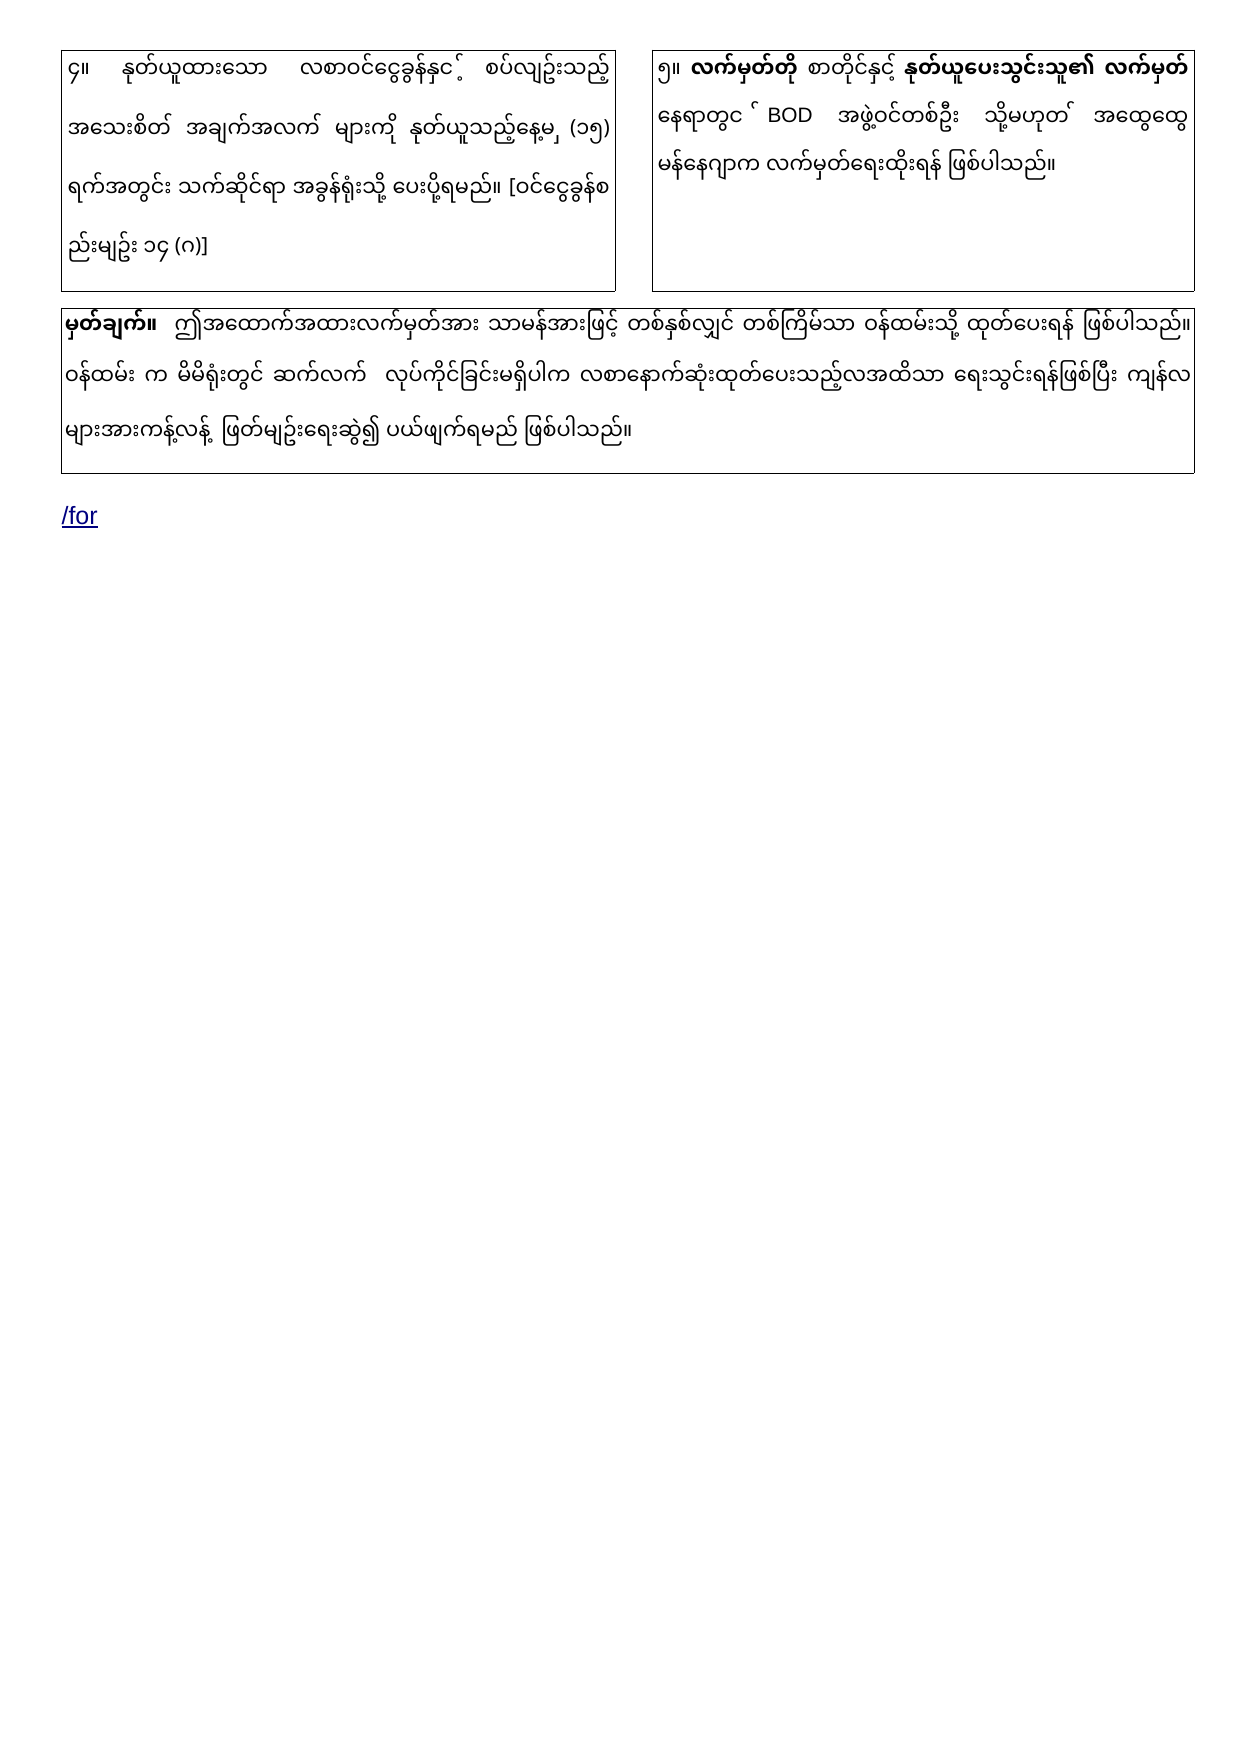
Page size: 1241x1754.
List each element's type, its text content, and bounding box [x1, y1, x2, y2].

table_cell ၄။ နုတ်ယူထားသော လစာဝင်ငွေခွန်နှင့် စပ်လျဥ်းသည့် အသေးစိတ် အချက်အလက် များကို နုတ်ယူသည့်နေ့မှ (၁၅) ရက်အတွင်း သက်ဆိုင်ရာ အခွန်ရုံးသို့ ပေးပို့ရမည်။ [ဝင်ငွေခွန်စည်းမျဥ်း ၁၄ (ဂ)] [62, 51, 615, 291]
table_header မှတ်ချက်။ ဤအထောက်အထားလက်မှတ်အား သာမန်အားဖြင့် တစ်နှစ်လျှင် တစ်ကြိမ်သာ ဝန်ထမ်းသို့ ထုတ်‌ပေးရန် ဖြစ်ပါသည်။ ဝန်ထမ်း က မိမိရုံးတွင် ဆက်လက် လုပ်ကိုင်ခြင်းမရှိပါက လစာနောက်ဆုံးထုတ်ပေးသည့်လအထိသာ ရေးသွင်းရန်ဖြစ်ပြီး ကျန်လများအားကန့်လန့် ဖြတ်မျဥ်းရေးဆွဲ၍ ပယ်ဖျက်ရမည် ဖြစ်ပါသည်။ [62, 309, 1194, 472]
table_cell [616, 50, 652, 291]
table_cell ၅။ လက်မှတ်တို စာတိုင်နှင့် နုတ်ယူပေးသွင်းသူ၏ လက်မှတ် နေရာတွင် BOD အဖွဲ့ဝင်တစ်ဦး သို့မဟုတ် အထွေထွေ မန်နေဂျာက လက်မှတ်ရေးထိုးရန် ဖြစ်ပါသည်။ [653, 51, 1194, 291]
text /for [61, 501, 1194, 530]
